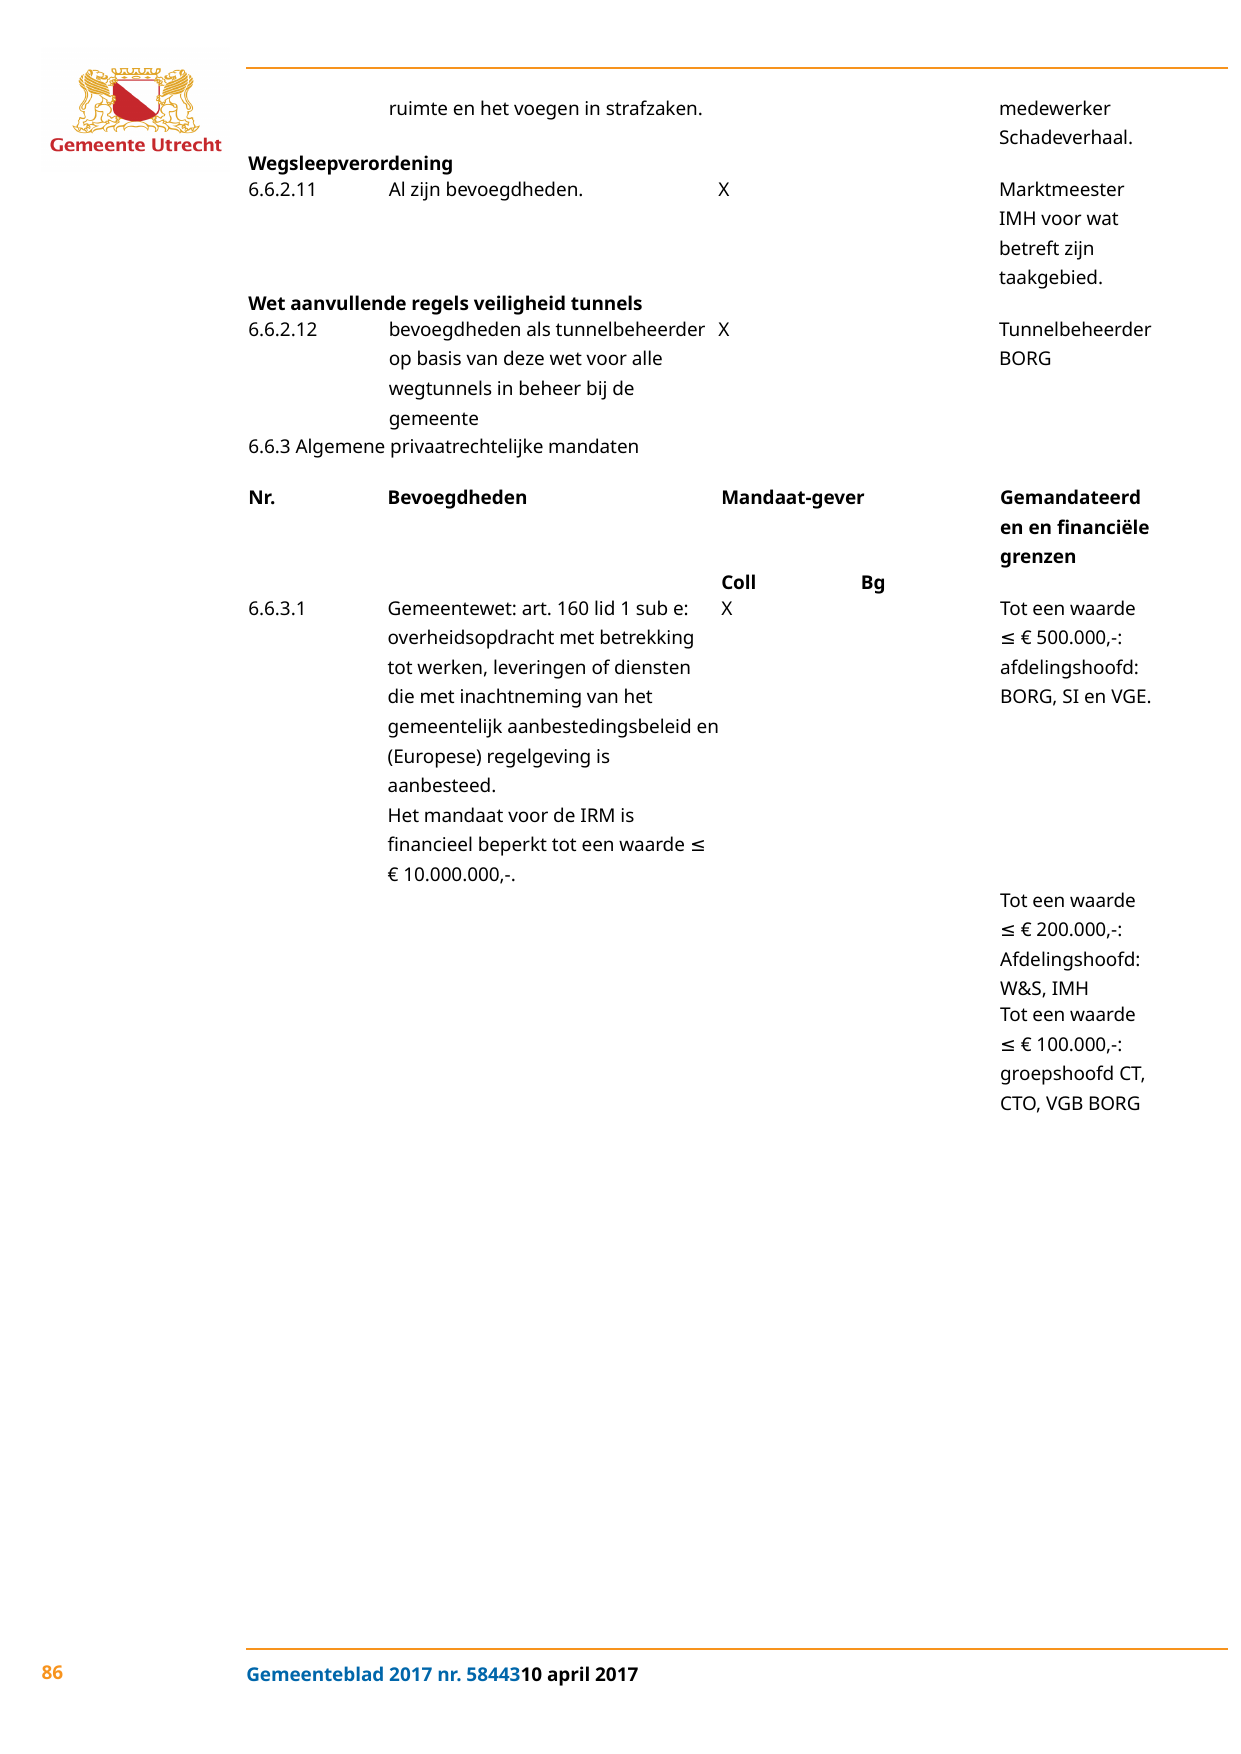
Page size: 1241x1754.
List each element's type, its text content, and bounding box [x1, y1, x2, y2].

table_cell Wet aanvullende regels veiligheid tunnels [248, 290, 1152, 316]
table_cell [859, 176, 999, 290]
table_header Mandaat-gever [721, 484, 1000, 569]
table_cell Tunnelbeheerder BORG [999, 316, 1152, 431]
table_cell Marktmeester IMH voor wat betreft zijn taakgebied. [999, 176, 1152, 290]
table_cell [861, 887, 1000, 1001]
table_header Gemandateerden en financiële grenzen [1000, 484, 1152, 569]
table_cell Tot een waarde ≤ € 500.000,-: afdelingshoofd: BORG, SI en VGE. [1000, 595, 1152, 887]
table_cell [1000, 569, 1152, 595]
table_cell X [721, 595, 861, 887]
table_cell [248, 569, 387, 595]
table_header Nr. [248, 484, 387, 569]
table_cell [861, 595, 1000, 887]
table_cell ruimte en het voegen in strafzaken. [389, 95, 718, 150]
table_cell [388, 1001, 721, 1116]
table_cell [721, 1001, 861, 1116]
table_cell Tot een waarde ≤ € 100.000,-: groepshoofd CT, CTO, VGB BORG [1000, 1001, 1152, 1116]
table_cell Bg [861, 569, 1000, 595]
table_cell Wegsleepverordening [248, 150, 1152, 176]
table_cell X [718, 316, 858, 431]
table_cell bevoegdheden als tunnelbeheerder op basis van deze wet voor alle wegtunnels in beheer bij de gemeente [389, 316, 718, 431]
table_cell Gemeentewet: art. 160 lid 1 sub e: overheidsopdracht met betrekking tot werken, leveringen of diensten die met inachtneming van het gemeentelijk aanbestedingsbeleid en (Europese) regelgeving is aanbesteed. Het mandaat voor de IRM is financieel beperkt tot een waarde ≤ € 10.000.000,-. [388, 595, 721, 887]
table_cell 6.6.3.1 [248, 595, 387, 887]
table_cell [721, 887, 861, 1001]
table_cell [248, 887, 387, 1001]
table_cell Coll [721, 569, 861, 595]
table_cell [388, 569, 721, 595]
table_cell [718, 95, 858, 150]
table_cell medewerker Schadeverhaal. [999, 95, 1152, 150]
table_cell Al zijn bevoegdheden. [389, 176, 718, 290]
table_cell [388, 887, 721, 1001]
table_cell [859, 95, 999, 150]
table_cell 6.6.2.12 [248, 316, 388, 431]
table_cell [859, 316, 999, 431]
table_cell [248, 95, 388, 150]
table_cell [861, 1001, 1000, 1116]
picture [41, 47, 231, 172]
table_cell X [718, 176, 858, 290]
table_cell Tot een waarde ≤ € 200.000,-: Afdelingshoofd: W&S, IMH [1000, 887, 1152, 1001]
table_header Bevoegdheden [388, 484, 721, 569]
table_cell 6.6.2.11 [248, 176, 388, 290]
text 6.6.3 Algemene privaatrechtelijke mandaten [248, 434, 1152, 459]
table_cell [248, 1001, 387, 1116]
